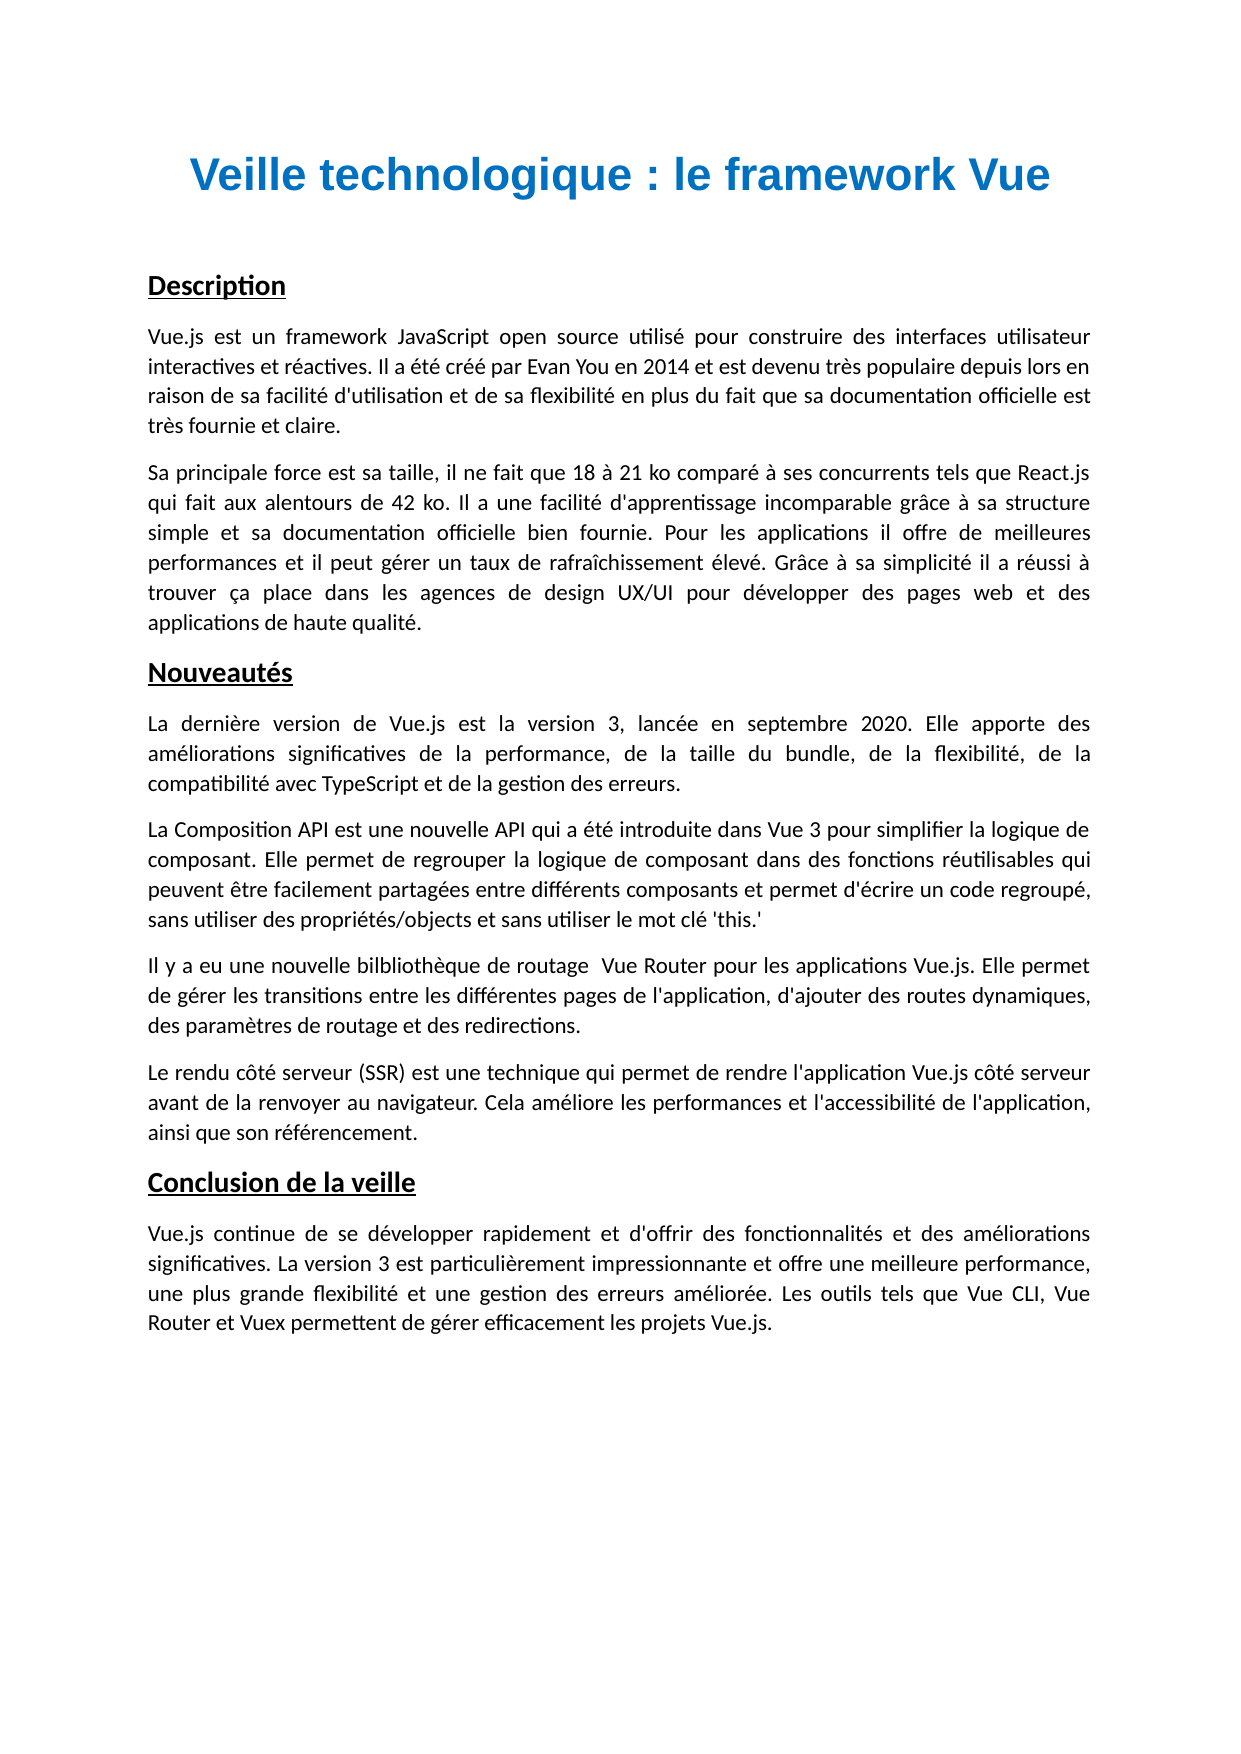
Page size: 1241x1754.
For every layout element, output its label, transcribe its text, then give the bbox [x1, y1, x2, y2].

text Conclusion de la veille [148, 1164, 1093, 1200]
text Le rendu côté serveur (SSR) est une technique qui permet de rendre l'application Vue.js côté serveur avant de la renvoyer au navigateur. Cela améliore les performances et l'accessibilité de l'application, ainsi que son référencement. [148, 1058, 1093, 1146]
text Il y a eu une nouvelle bilbliothèque de routage Vue Router pour les applications Vue.js. Elle permet de gérer les transitions entre les différentes pages de l'application, d'ajouter des routes dynamiques, des paramètres de routage et des redirections. [148, 951, 1093, 1039]
text Sa principale force est sa taille, il ne fait que 18 à 21 ko comparé à ses concurrents tels que React.js qui fait aux alentours de 42 ko. Il a une facilité d'apprentissage incomparable grâce à sa structure simple et sa documentation officielle bien fournie. Pour les applications il offre de meilleures performances et il peut gérer un taux de rafraîchissement élevé. Grâce à sa simplicité il a réussi à trouver ça place dans les agences de design UX/UI pour développer des pages web et des applications de haute qualité. [148, 458, 1093, 636]
text Vue.js continue de se développer rapidement et d'offrir des fonctionnalités et des améliorations significatives. La version 3 est particulièrement impressionnante et offre une meilleure performance, une plus grande flexibilité et une gestion des erreurs améliorée. Les outils tels que Vue CLI, Vue Router et Vuex permettent de gérer efficacement les projets Vue.js. [148, 1219, 1093, 1337]
text Description [148, 267, 1093, 303]
text Veille technologique : le framework Vue [148, 148, 1093, 200]
text La dernière version de Vue.js est la version 3, lancée en septembre 2020. Elle apporte des améliorations significatives de la performance, de la taille du bundle, de la flexibilité, de la compatibilité avec TypeScript et de la gestion des erreurs. [148, 709, 1093, 797]
text Vue.js est un framework JavaScript open source utilisé pour construire des interfaces utilisateur interactives et réactives. Il a été créé par Evan You en 2014 et est devenu très populaire depuis lors en raison de sa facilité d'utilisation et de sa flexibilité en plus du fait que sa documentation officielle est très fournie et claire. [148, 322, 1093, 439]
text Nouveautés [148, 654, 1093, 690]
text La Composition API est une nouvelle API qui a été introduite dans Vue 3 pour simplifier la logique de composant. Elle permet de regrouper la logique de composant dans des fonctions réutilisables qui peuvent être facilement partagées entre différents composants et permet d'écrire un code regroupé, sans utiliser des propriétés/objects et sans utiliser le mot clé 'this.' [148, 815, 1093, 933]
